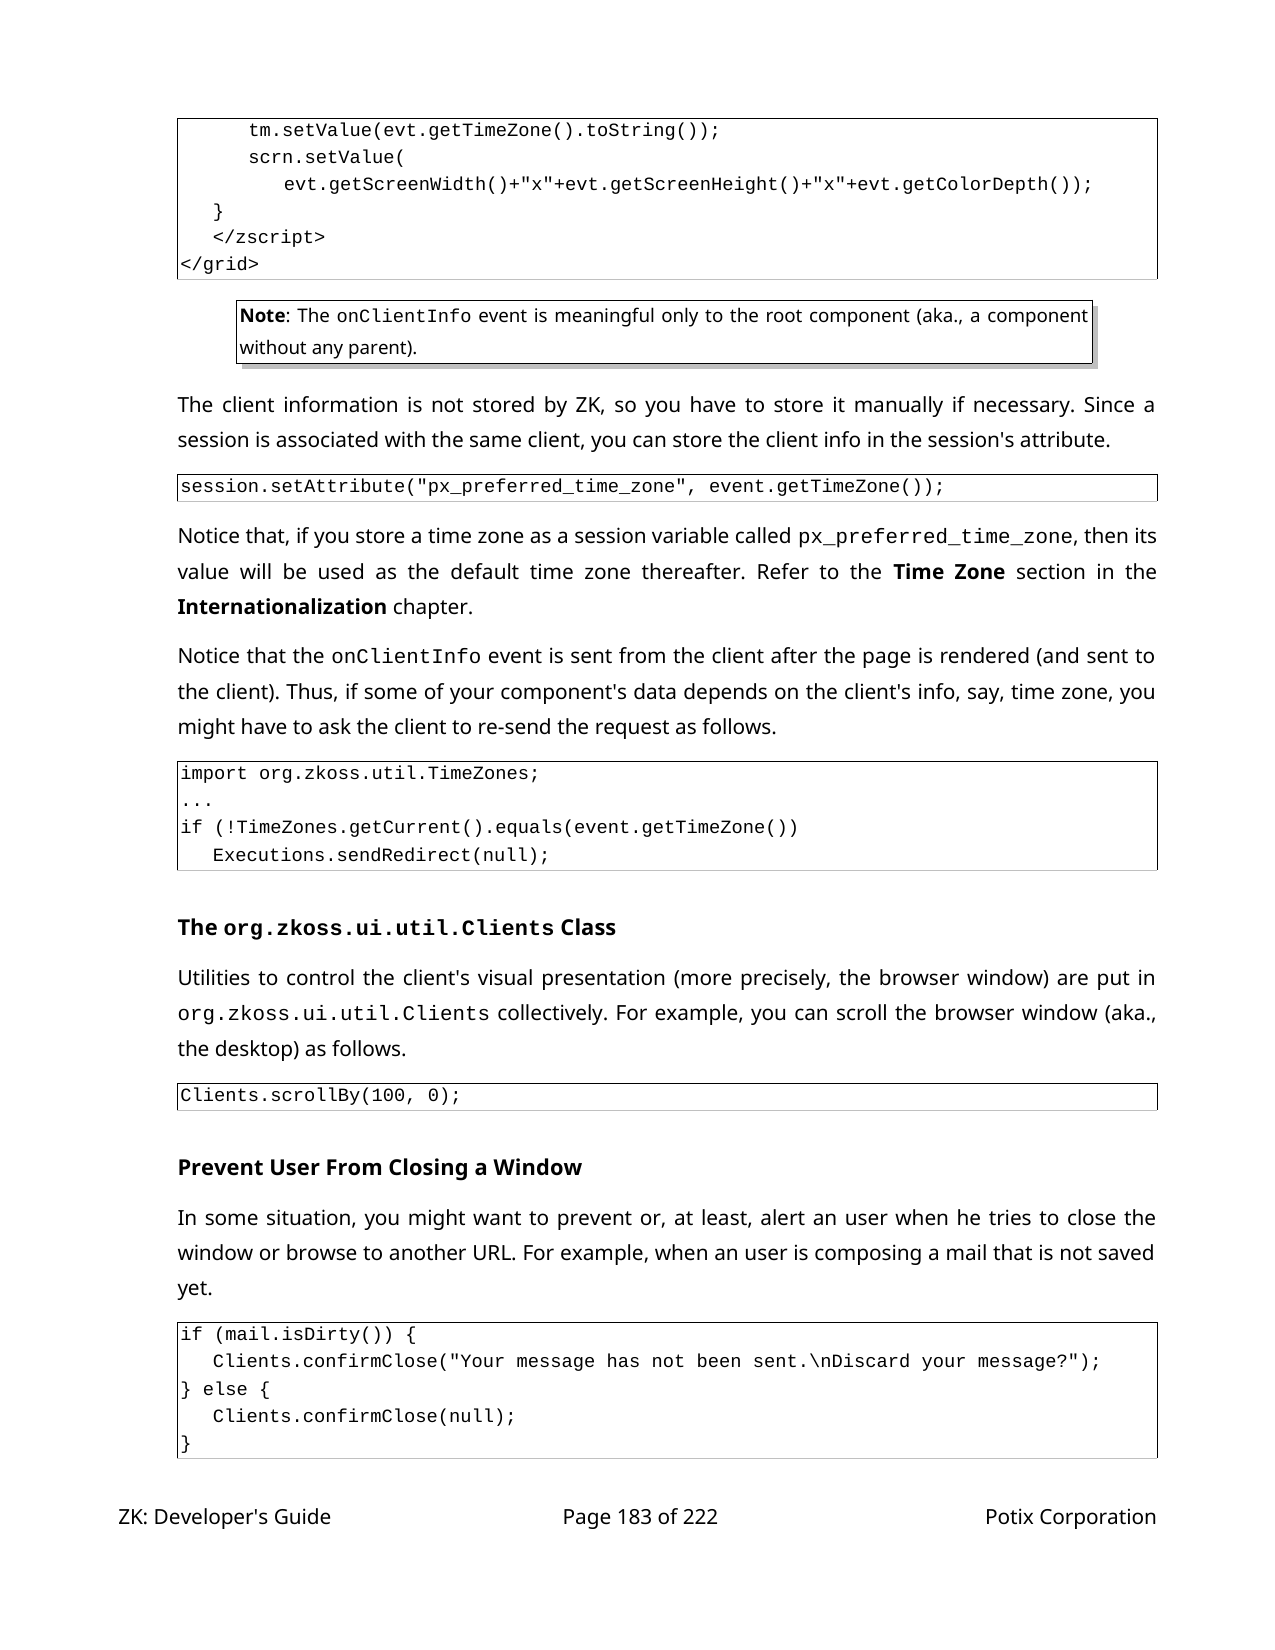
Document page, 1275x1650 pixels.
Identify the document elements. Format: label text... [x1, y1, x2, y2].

text In some situation, you might want to prevent or, at least, alert an user when he tries to close the window or browse to another URL. For example, when an user is composing a mail that is not saved yet. [177, 1203, 1157, 1302]
subtitle The org.zkoss.ui.util.Clients Class [177, 912, 1157, 942]
text tm.setValue(evt.getTimeZone().toString()); scrn.setValue( [178, 119, 1157, 169]
text } [178, 1431, 1157, 1458]
text } else { [178, 1377, 1157, 1401]
text Clients.scrollBy(100, 0); [178, 1084, 1157, 1110]
text session.setAttribute("px_preferred_time_zone", event.getTimeZone()); [178, 475, 1157, 501]
text Utilities to control the client's visual presentation (more precisely, the browser window) are put in org.zkoss.ui.util.Clients collectively. For example, you can scroll the browser window (aka., the desktop) as follows. [177, 963, 1157, 1062]
text if (mail.isDirty()) { [178, 1323, 1157, 1346]
text Clients.confirmClose(null); [178, 1404, 1157, 1428]
text evt.getScreenWidth()+"x"+evt.getScreenHeight()+"x"+evt.getColorDepth()); } </zscript> </grid> [178, 172, 1157, 279]
text Clients.confirmClose("Your message has not been sent.\nDiscard your message?"); [178, 1349, 1157, 1374]
subtitle Prevent User From Closing a Window [177, 1152, 1157, 1182]
text The client information is not stored by ZK, so you have to store it manually if necessary. Since a session is associated with the same client, you can store the client info in the session's attribute. [177, 390, 1157, 453]
text Notice that the onClientInfo event is sent from the client after the page is rendered (and sent to the client). Thus, if some of your component's data depends on the client's info, say, time zone, you might have to ask the client to re-send the request as follows. [177, 641, 1157, 740]
text import org.zkoss.util.TimeZones; [178, 762, 1157, 785]
text ... [178, 788, 1157, 812]
text Notice that, if you store a time zone as a session variable called px_preferred_time_zone, then its value will be used as the default time zone thereafter. Refer to the Time Zone section in the Internationalization chapter. [177, 522, 1157, 621]
text if (!TimeZones.getCurrent().equals(event.getTimeZone()) [178, 815, 1157, 839]
text Executions.sendRedirect(null); [178, 842, 1157, 870]
text Note: The onClientInfo event is meaningful only to the root component (aka., a component without any parent). [237, 301, 1092, 363]
